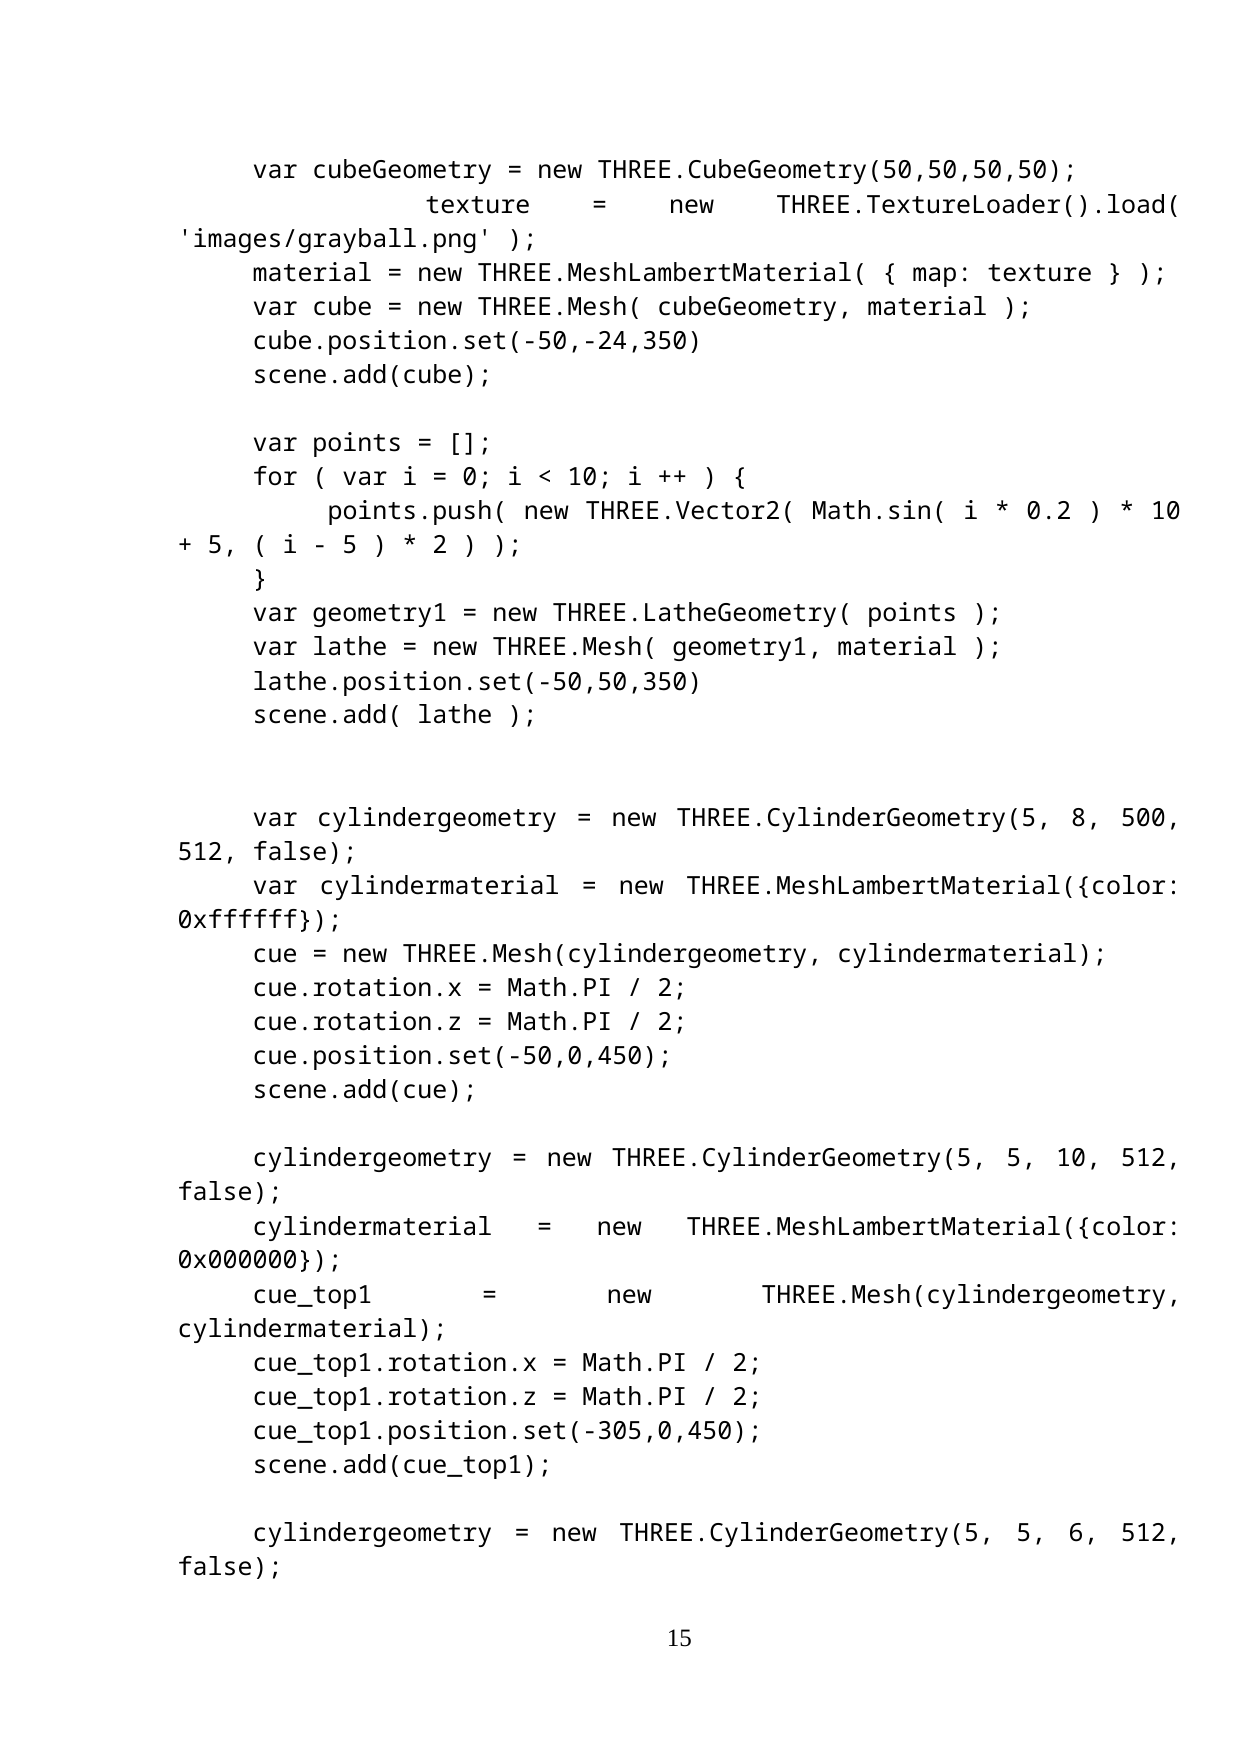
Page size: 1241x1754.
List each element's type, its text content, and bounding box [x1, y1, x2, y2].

text cue = new THREE.Mesh(cylindergeometry, cylindermaterial); [177, 936, 1181, 970]
text scene.add(cue_top1); [177, 1447, 1181, 1481]
text var cylindermaterial = new THREE.MeshLambertMaterial({color: 0xffffff}); [177, 867, 1181, 936]
text cylindergeometry = new THREE.CylinderGeometry(5, 5, 10, 512, false); [177, 1140, 1181, 1208]
text cue.rotation.x = Math.PI / 2; [177, 970, 1181, 1004]
text var lathe = new THREE.Mesh( geometry1, material ); [177, 629, 1181, 663]
text material = new THREE.MeshLambertMaterial( { map: texture } ); [177, 254, 1181, 288]
text points.push( new THREE.Vector2( Math.sin( i * 0.2 ) * 10 + 5, ( i - 5 ) * 2 ) ); [177, 493, 1181, 561]
text texture = new THREE.TextureLoader().load( 'images/grayball.png' ); [177, 186, 1181, 254]
text var cubeGeometry = new THREE.CubeGeometry(50,50,50,50); [177, 152, 1181, 186]
text cue.rotation.z = Math.PI / 2; [177, 1004, 1181, 1038]
text var points = []; [177, 425, 1181, 459]
text cue.position.set(-50,0,450); [177, 1038, 1181, 1072]
text cue_top1.rotation.x = Math.PI / 2; [177, 1344, 1181, 1378]
text var geometry1 = new THREE.LatheGeometry( points ); [177, 595, 1181, 629]
text cylindergeometry = new THREE.CylinderGeometry(5, 5, 6, 512, false); [177, 1515, 1181, 1583]
text lathe.position.set(-50,50,350) [177, 663, 1181, 697]
text scene.add( lathe ); [177, 697, 1181, 731]
text scene.add(cube); [177, 357, 1181, 391]
text cylindermaterial = new THREE.MeshLambertMaterial({color: 0x000000}); [177, 1208, 1181, 1276]
text cue_top1 = new THREE.Mesh(cylindergeometry, cylindermaterial); [177, 1276, 1181, 1344]
text for ( var i = 0; i < 10; i ++ ) { [177, 459, 1181, 493]
text } [177, 561, 1181, 595]
text var cube = new THREE.Mesh( cubeGeometry, material ); [177, 288, 1181, 322]
text var cylindergeometry = new THREE.CylinderGeometry(5, 8, 500, 512, false); [177, 799, 1181, 867]
text cube.position.set(-50,-24,350) [177, 322, 1181, 357]
text cue_top1.rotation.z = Math.PI / 2; [177, 1378, 1181, 1412]
text cue_top1.position.set(-305,0,450); [177, 1412, 1181, 1447]
text scene.add(cue); [177, 1072, 1181, 1106]
